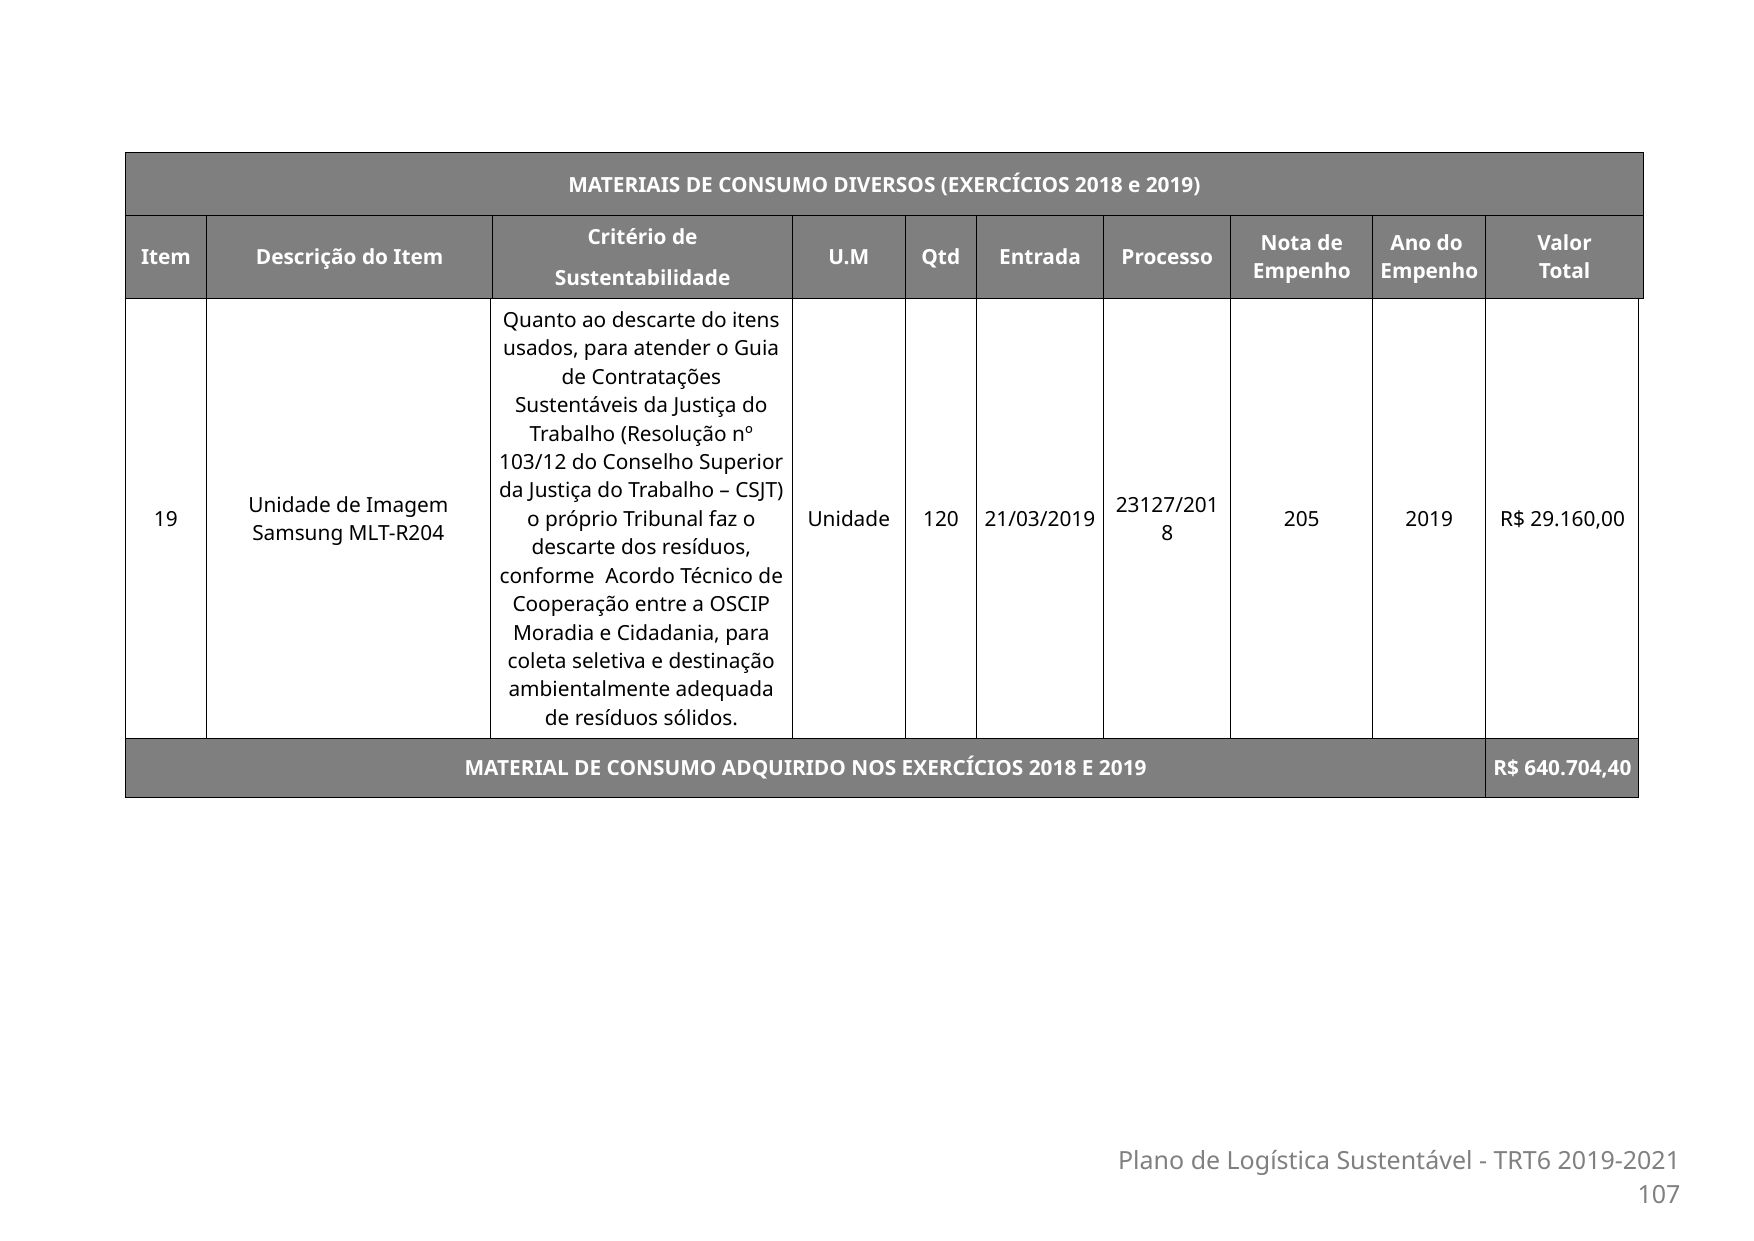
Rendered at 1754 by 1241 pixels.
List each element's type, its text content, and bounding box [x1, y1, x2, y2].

table_cell R$ 640.704,40 [1486, 739, 1638, 797]
table_cell [1639, 738, 1643, 797]
table_cell 120 [906, 299, 976, 738]
table_cell U.M [793, 216, 905, 298]
table_cell 21/03/2019 [977, 299, 1103, 738]
table_cell Qtd [906, 216, 976, 298]
table_cell Unidade de Imagem Samsung MLT-R204 [207, 299, 490, 738]
table_header MATERIAIS DE CONSUMO DIVERSOS (EXERCÍCIOS 2018 e 2019) [126, 153, 1643, 215]
table_cell Entrada [977, 216, 1103, 298]
table_cell R$ 29.160,00 [1486, 299, 1638, 738]
table_cell MATERIAL DE CONSUMO ADQUIRIDO NOS EXERCÍCIOS 2018 E 2019 [126, 739, 1485, 797]
table_cell Descrição do Item [207, 216, 492, 298]
table_cell 23127/2018 [1104, 299, 1230, 738]
table_cell Valor Total [1486, 216, 1643, 298]
table_cell 205 [1231, 299, 1372, 738]
table_cell Item [126, 216, 206, 298]
table_cell 2019 [1373, 299, 1485, 738]
table_cell Unidade [793, 299, 905, 738]
table_cell Quanto ao descarte do itens usados, para atender o Guia de Contratações Sustentáveis da Justiça do Trabalho (Resolução nº 103/12 do Conselho Superior da Justiça do Trabalho – CSJT) o próprio Tribunal faz o descarte dos resíduos, conforme Acordo Técnico de Cooperação entre a OSCIP Moradia e Cidadania, para coleta seletiva e destinação ambientalmente adequada de resíduos sólidos. [491, 299, 792, 738]
table_cell Processo [1104, 216, 1230, 298]
table_cell Critério de Sustentabilidade [493, 216, 792, 298]
table_cell 19 [126, 299, 206, 738]
table_cell Ano do Empenho [1373, 216, 1485, 298]
table_cell [1639, 299, 1643, 738]
table_cell Nota de Empenho [1231, 216, 1372, 298]
